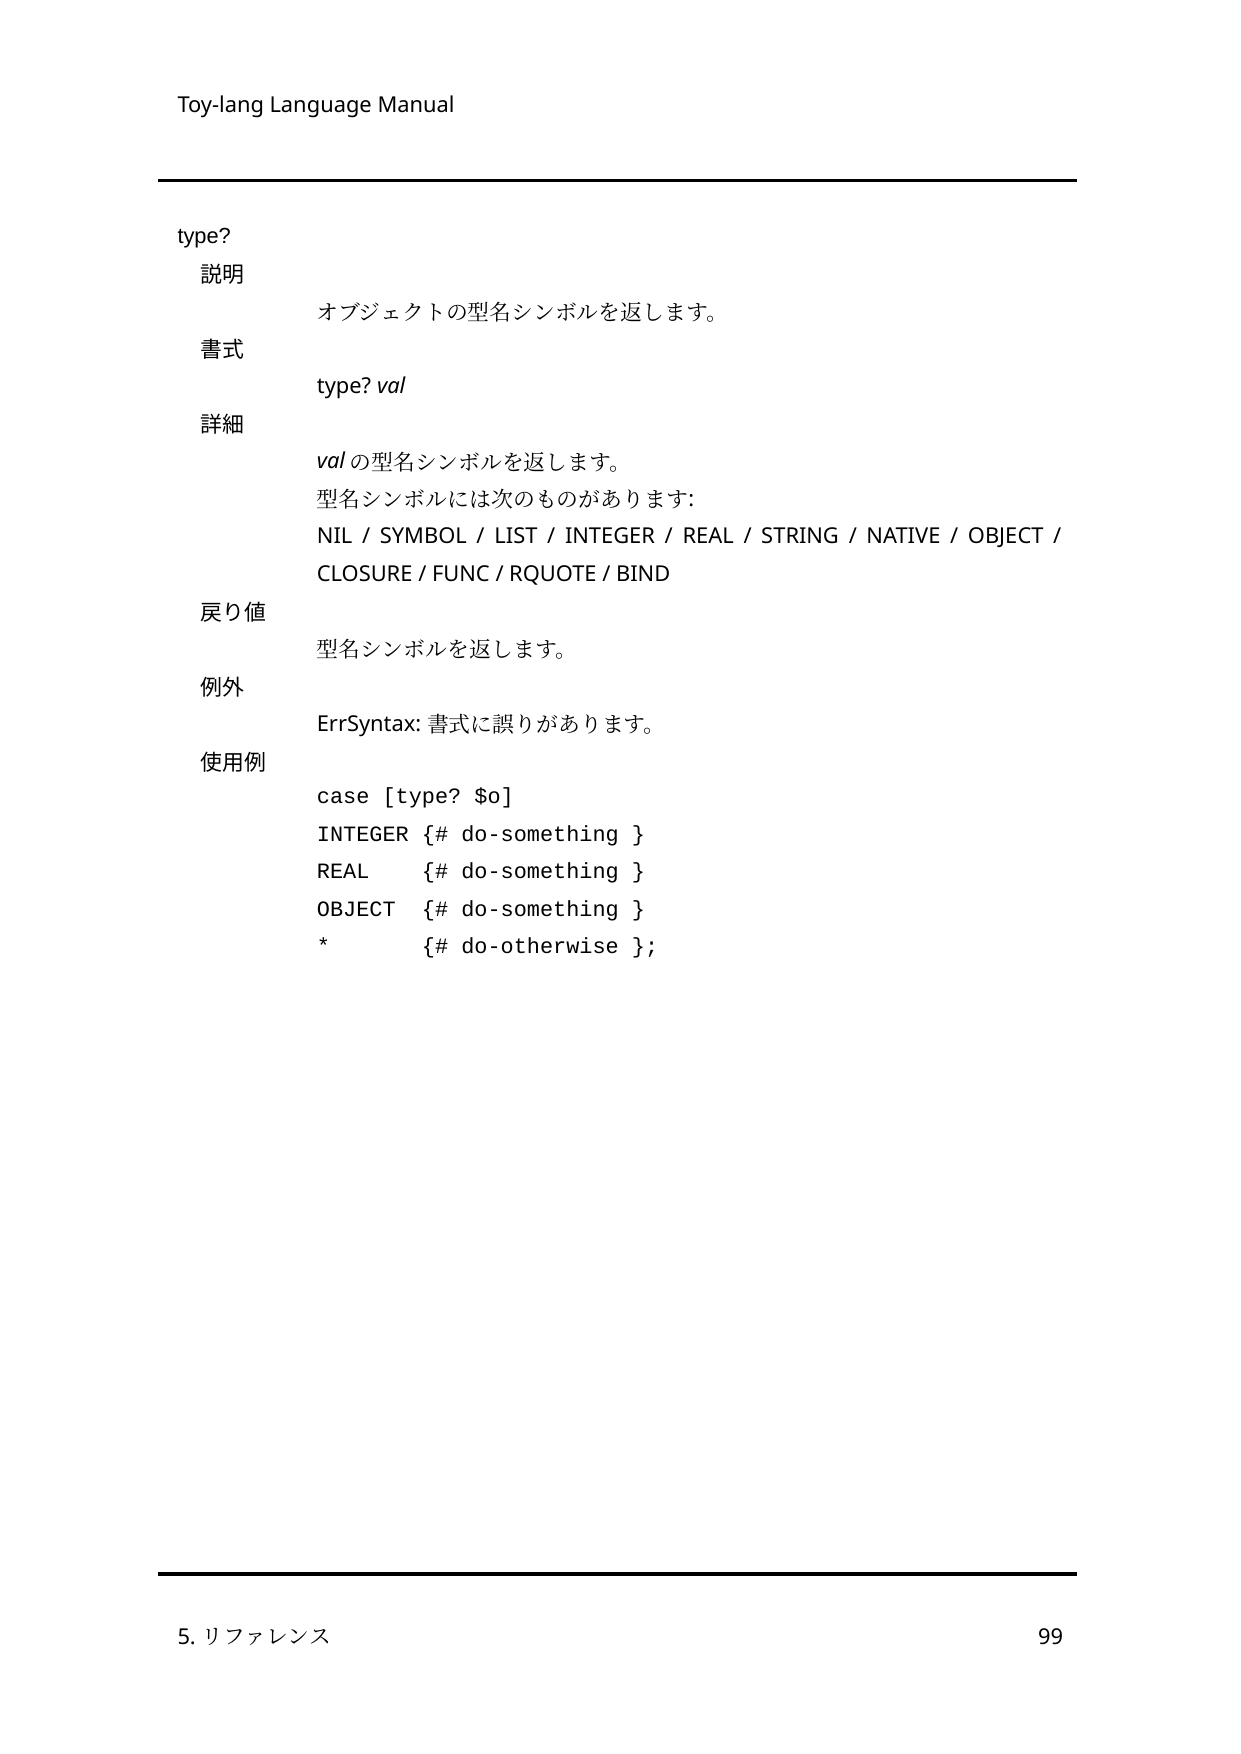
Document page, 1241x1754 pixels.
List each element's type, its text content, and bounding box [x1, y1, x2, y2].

table_cell type? val [317, 329, 1063, 404]
table_cell 使用例 [200, 742, 317, 967]
table_cell 書式 [200, 329, 317, 404]
table_cell case [type? $o] INTEGER {# do-something } REAL {# do-something } OBJECT {# do-something } * {# do-otherwise }; [317, 742, 1063, 967]
subtitle type? [177, 217, 1063, 254]
table_cell 型名シンボルを返します。 [317, 592, 1063, 667]
table_header 説明 [200, 254, 317, 329]
table_cell 戻り値 [200, 592, 317, 667]
table_cell ErrSyntax: 書式に誤りがあります。 [317, 667, 1063, 742]
table_header オブジェクトの型名シンボルを返します。 [317, 254, 1063, 329]
table_cell 例外 [200, 667, 317, 742]
table_cell valの型名シンボルを返します。 型名シンボルには次のものがあります: NIL / SYMBOL / LIST / INTEGER / REAL / STRING / NATIVE / OBJECT / CLOSURE / FUNC / RQUOTE / BIND [317, 404, 1063, 592]
table_cell 詳細 [200, 404, 317, 592]
